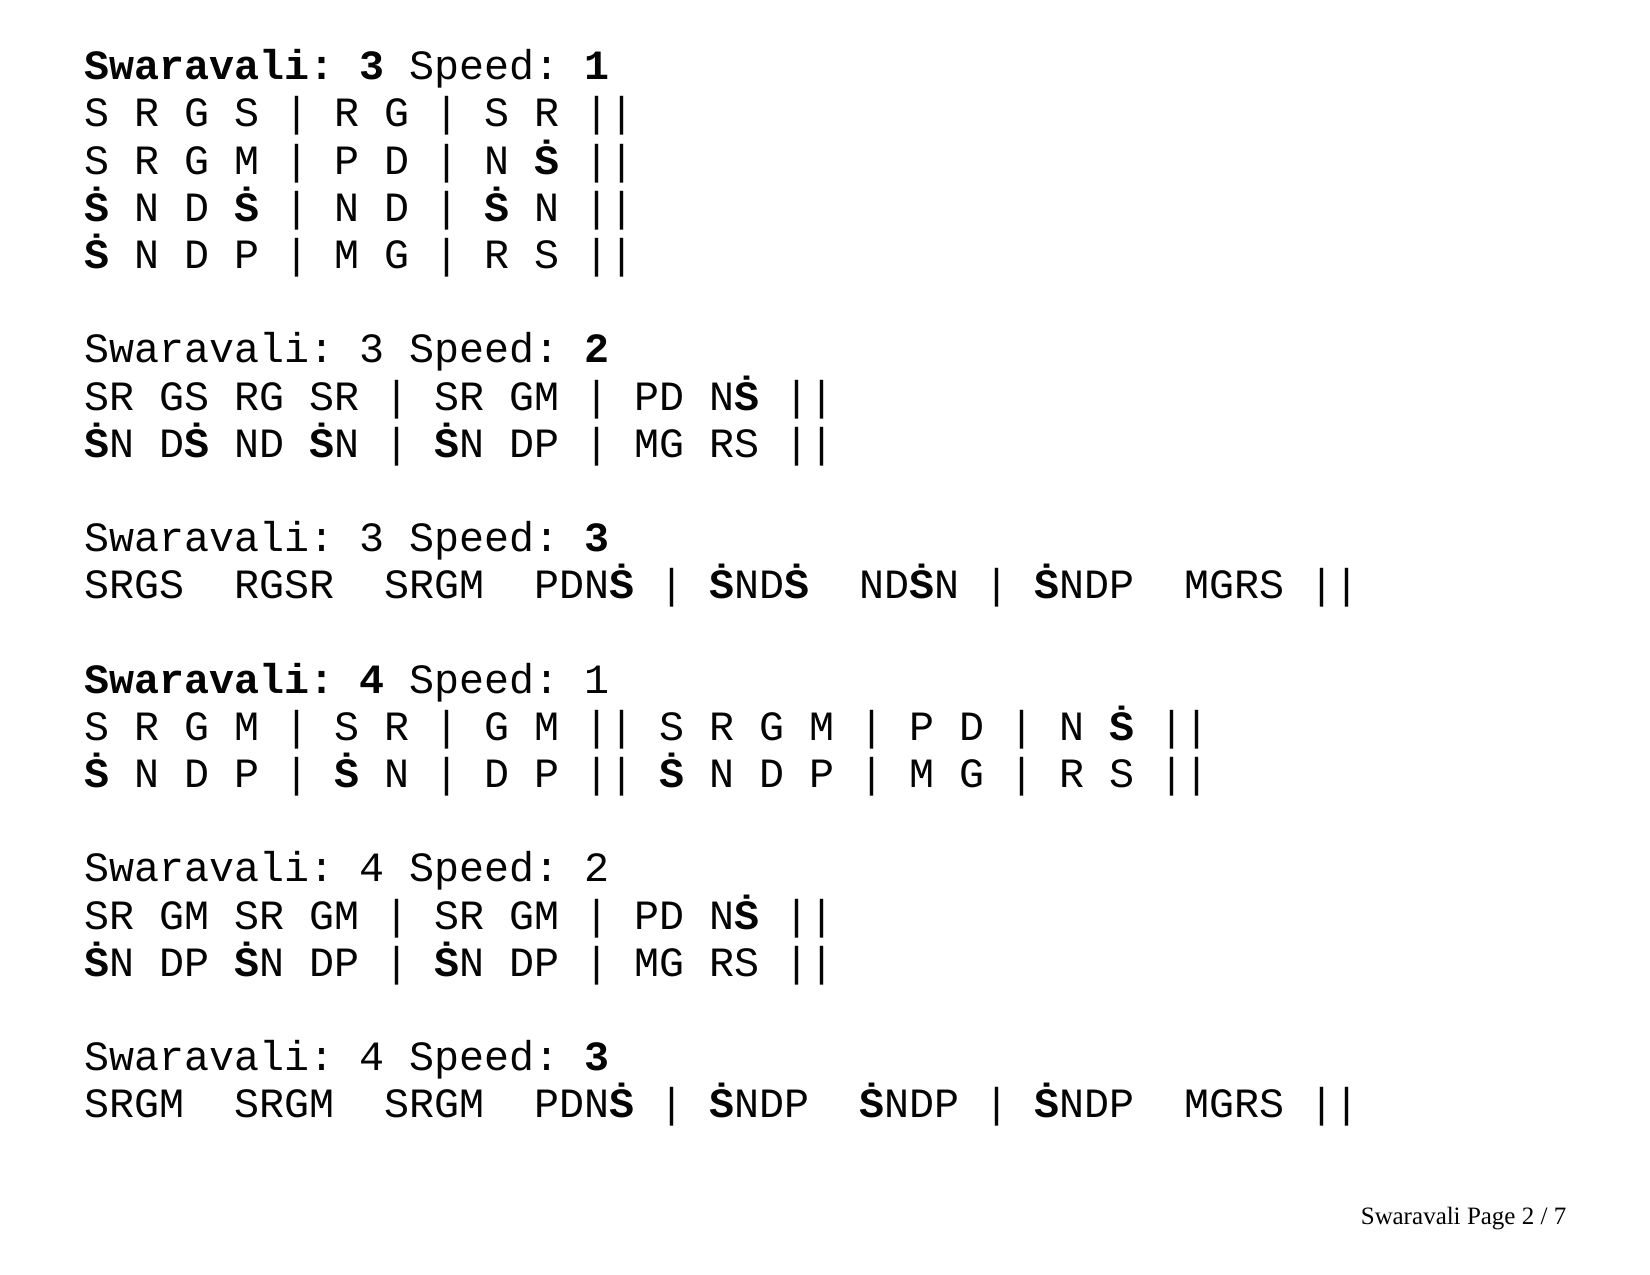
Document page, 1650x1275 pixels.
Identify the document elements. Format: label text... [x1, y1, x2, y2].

text Swaravali: 3 Speed: 1 [84, 45, 1566, 92]
text S R G M | S R | G M || S R G M | P D | N Ṡ || [84, 706, 1566, 753]
text SR GS RG SR | SR GM | PD NṠ || [84, 375, 1566, 422]
text SRGS RGSR SRGM PDNṠ | ṠNDṠ NDṠN | ṠNDP MGRS || [84, 564, 1566, 611]
text SR GM SR GM | SR GM | PD NṠ || [84, 894, 1566, 942]
text Swaravali: 3 Speed: 2 [84, 328, 1566, 375]
text ṠN DP ṠN DP | ṠN DP | MG RS || [84, 942, 1566, 989]
text Ṡ N D P | Ṡ N | D P || Ṡ N D P | M G | R S || [84, 753, 1566, 800]
text Swaravali: 4 Speed: 3 [84, 1036, 1566, 1083]
text S R G S | R G | S R || [84, 92, 1566, 139]
text Swaravali: 3 Speed: 3 [84, 517, 1566, 564]
text Ṡ N D Ṡ | N D | Ṡ N || [84, 187, 1566, 234]
text Swaravali: 4 Speed: 1 [84, 658, 1566, 706]
text SRGM SRGM SRGM PDNṠ | ṠNDP ṠNDP | ṠNDP MGRS || [84, 1083, 1566, 1130]
text S R G M | P D | N Ṡ || [84, 139, 1566, 187]
text Swaravali: 4 Speed: 2 [84, 847, 1566, 894]
text ṠN DṠ ND ṠN | ṠN DP | MG RS || [84, 422, 1566, 470]
text Ṡ N D P | M G | R S || [84, 234, 1566, 281]
